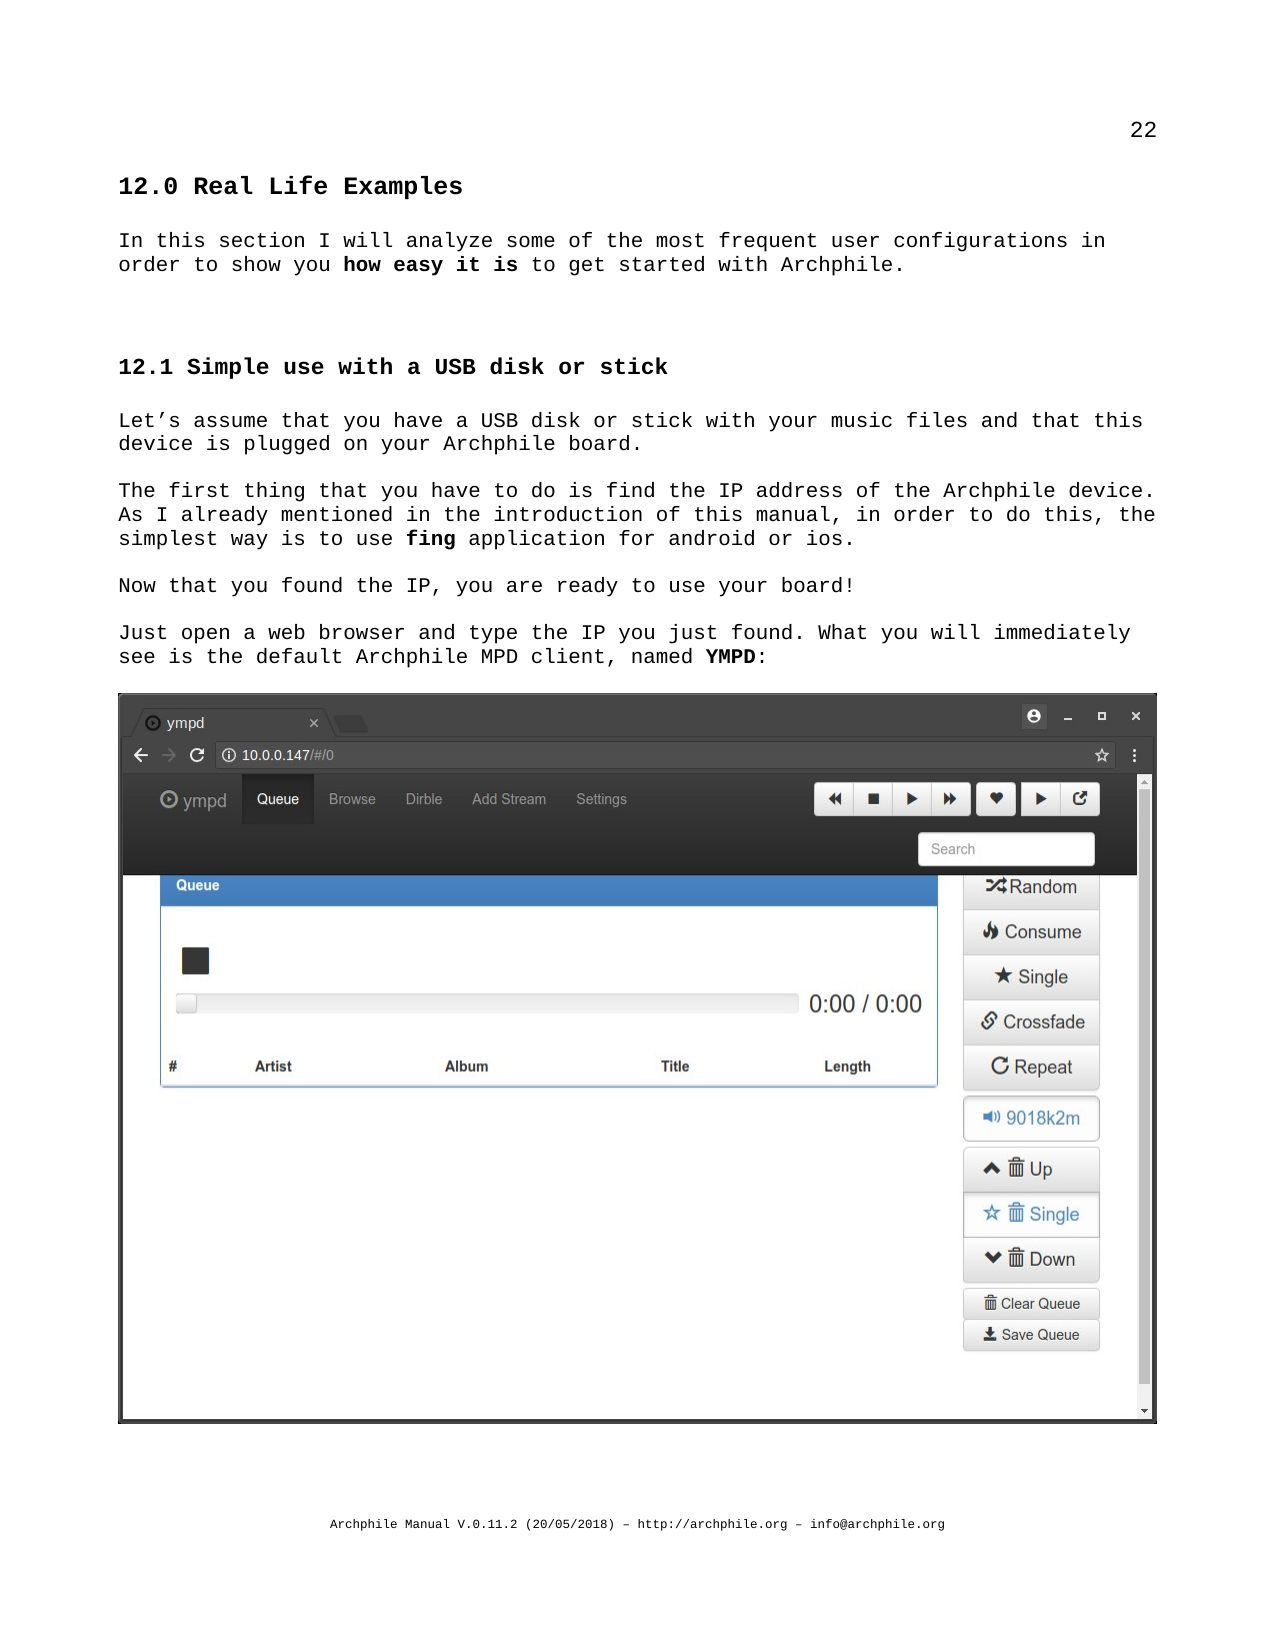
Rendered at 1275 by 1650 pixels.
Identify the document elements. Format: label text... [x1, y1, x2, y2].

text Now that you found the IP, you are ready to use your board! [118, 575, 1157, 599]
picture [118, 693, 1157, 1424]
text In this section I will analyze some of the most frequent user configurations in order to show you how easy it is to get started with Archphile. [118, 230, 1157, 277]
text 12.1 Simple use with a USB disk or stick [118, 355, 1157, 381]
text 12.0 Real Life Examples [118, 173, 1157, 202]
text Just open a web browser and type the IP you just found. What you will immediately see is the default Archphile MPD client, named YMPD: [118, 622, 1157, 670]
text The first thing that you have to do is find the IP address of the Archphile device. As I already mentioned in the introduction of this manual, in order to do this, the simplest way is to use fing application for android or ios. [118, 481, 1157, 551]
text Let’s assume that you have a USB disk or stick with your music files and that this device is plugged οn your Archphile board. [118, 409, 1157, 457]
